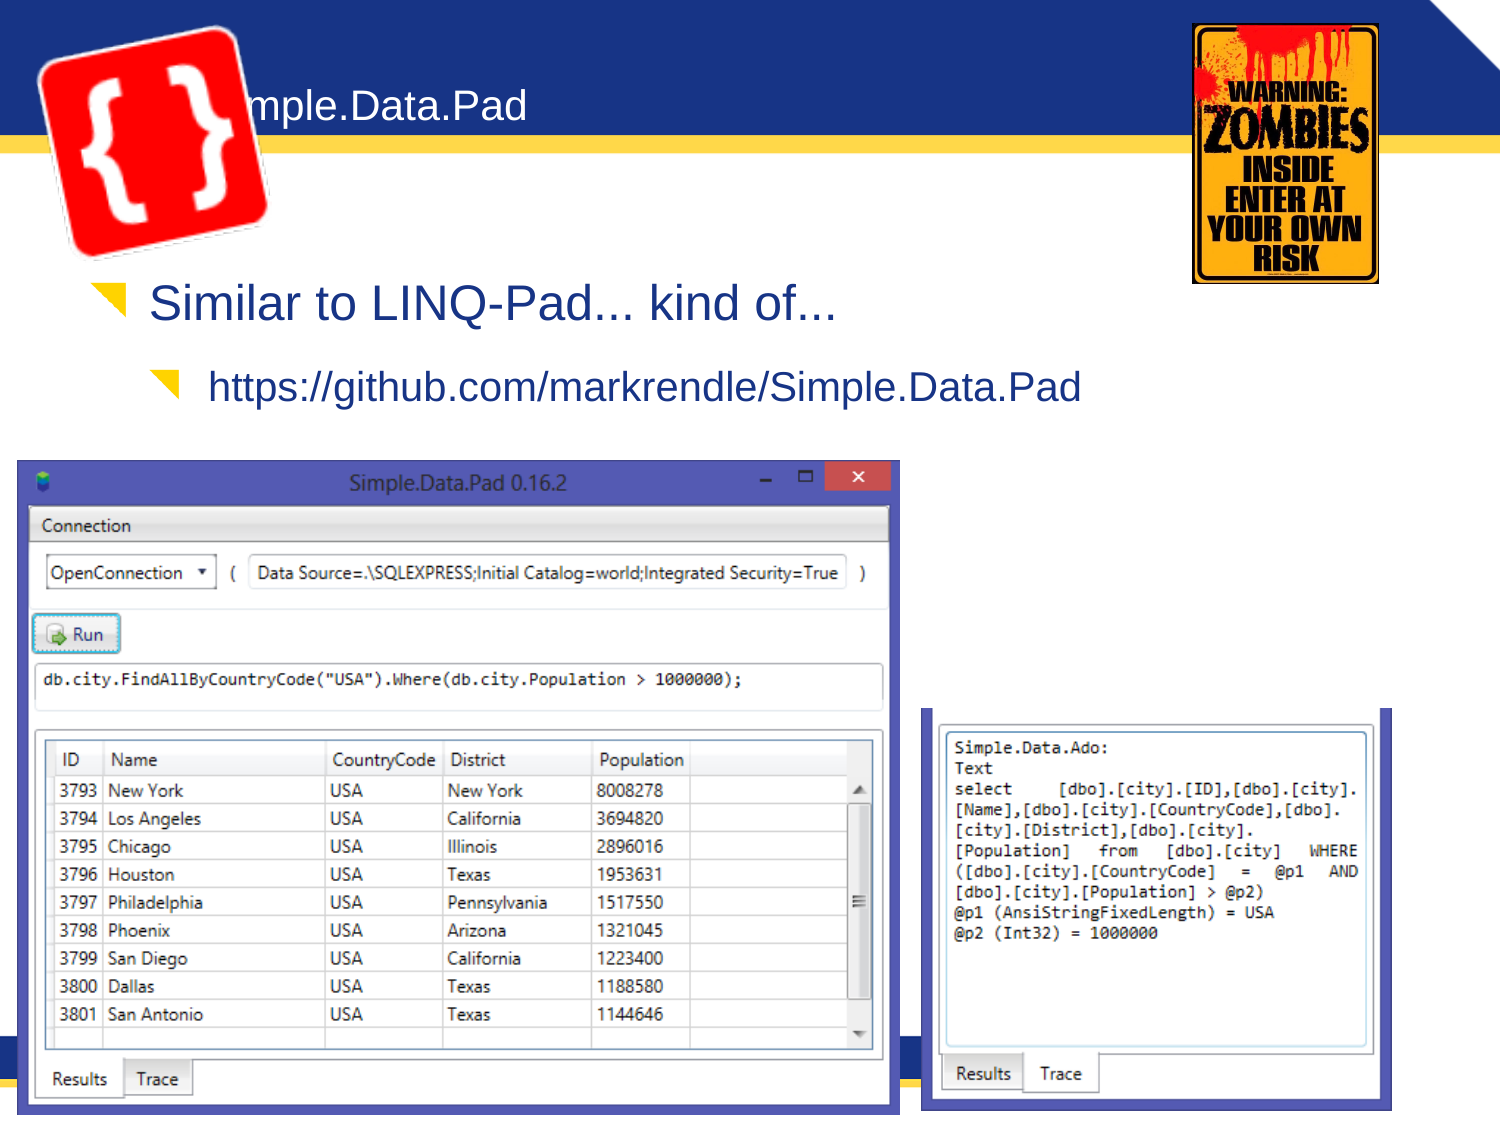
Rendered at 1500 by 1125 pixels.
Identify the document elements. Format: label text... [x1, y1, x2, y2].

picture [0, 0, 1500, 1125]
list Similar to LINQ-Pad... kind of... https://github.com/markrendle/Simple.Data.Pad [75, 262, 1426, 1006]
title Tool: Simple.Data.Pad [75, 9, 1426, 198]
